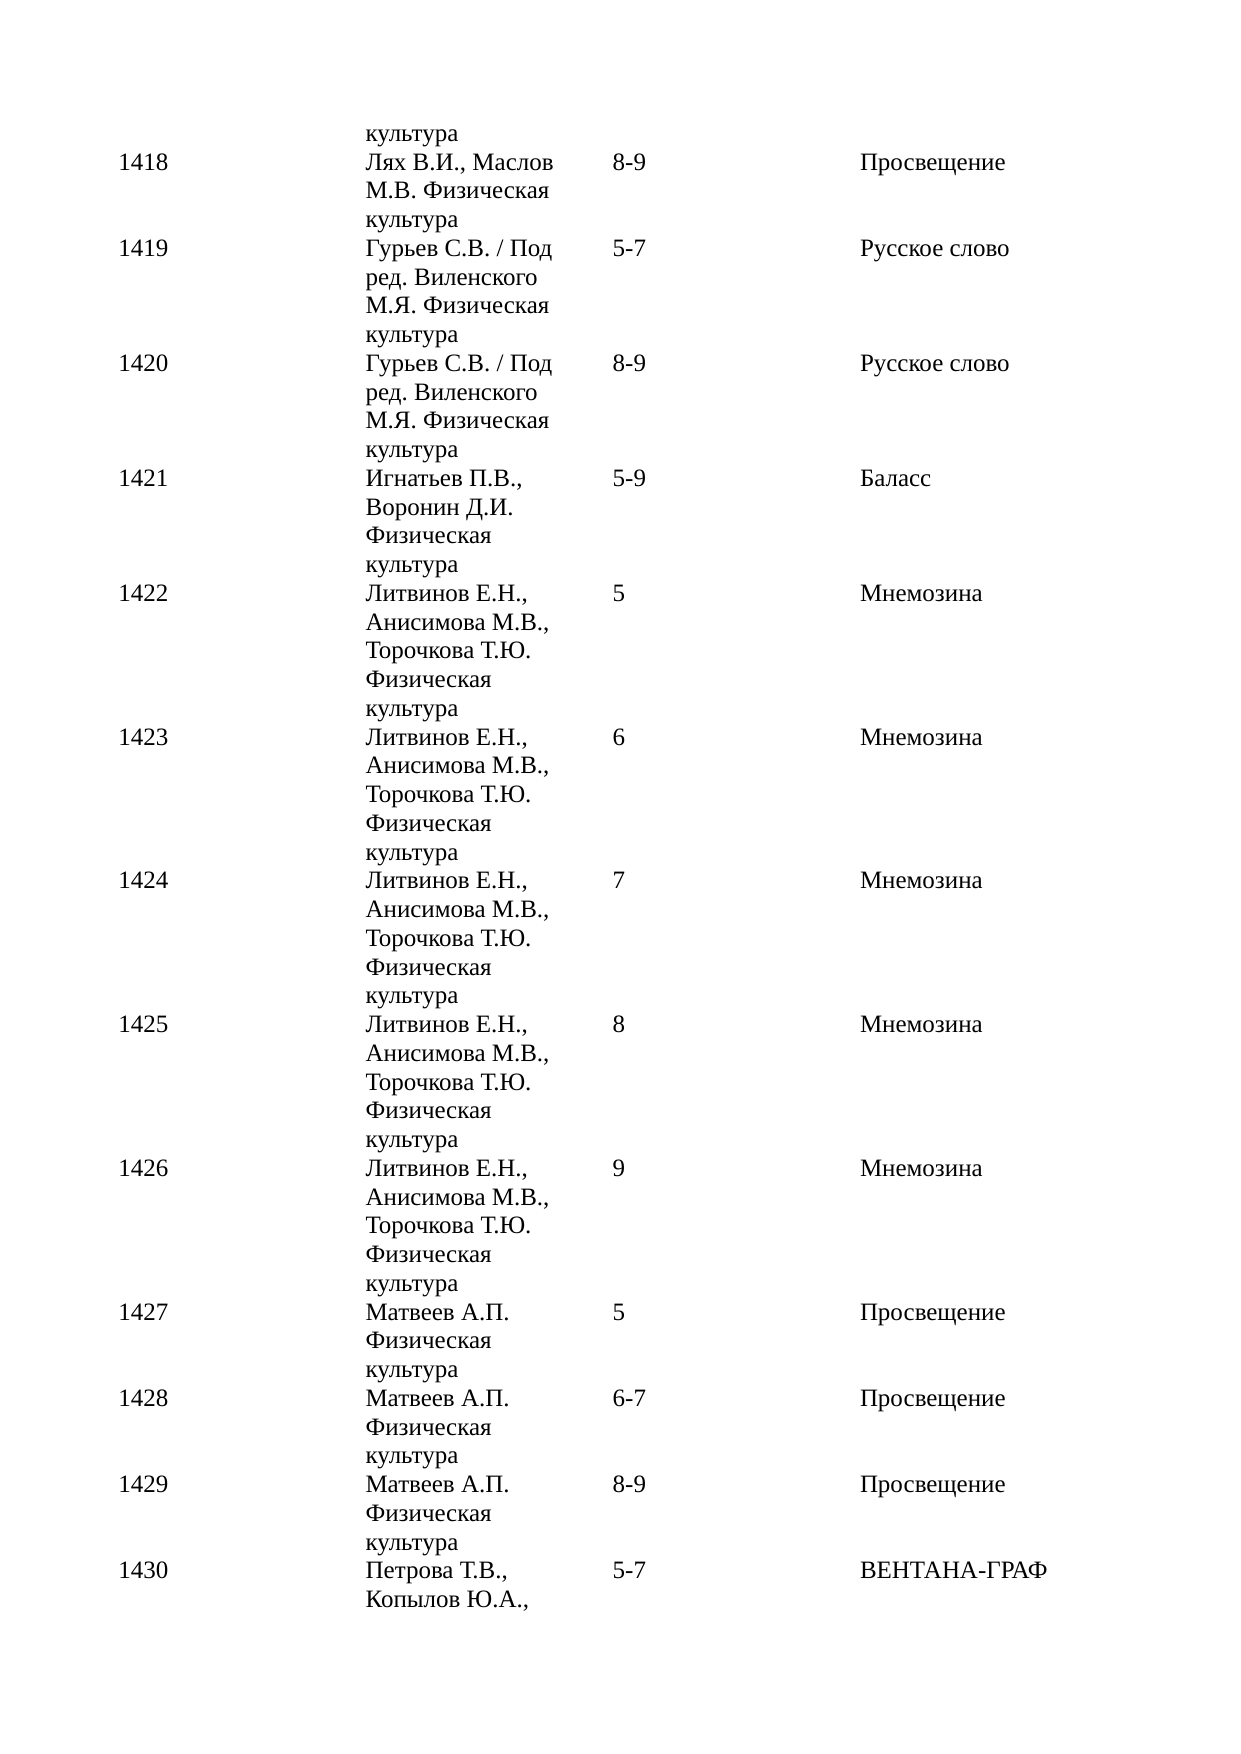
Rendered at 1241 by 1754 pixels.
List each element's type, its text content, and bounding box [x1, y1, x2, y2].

table_cell Гурьев С.В. / Под ред. Виленского М.Я. Физическая культура [354, 233, 601, 348]
table_cell Баласс [849, 463, 1096, 578]
table_cell 5-7 [601, 1556, 848, 1616]
table_cell Матвеев А.П. Физическая культура [354, 1383, 601, 1469]
table_cell Мнемозина [849, 1009, 1096, 1153]
table_cell ВЕНТАНА-ГРАФ [849, 1556, 1096, 1616]
table_cell 1424 [107, 866, 354, 1009]
table_cell Литвинов Е.Н., Анисимова М.В., Торочкова Т.Ю. Физическая культура [354, 1009, 601, 1153]
table_cell Мнемозина [849, 866, 1096, 1009]
table_cell 1418 [107, 147, 354, 233]
table_cell Литвинов Е.Н., Анисимова М.В., Торочкова Т.Ю. Физическая культура [354, 578, 601, 722]
table_cell Гурьев С.В. / Под ред. Виленского М.Я. Физическая культура [354, 348, 601, 463]
table_cell 5-7 [601, 233, 848, 348]
table_cell 1421 [107, 463, 354, 578]
table_cell Литвинов Е.Н., Анисимова М.В., Торочкова Т.Ю. Физическая культура [354, 866, 601, 1009]
table_header [601, 118, 848, 147]
table_cell 1422 [107, 578, 354, 722]
table_cell Литвинов Е.Н., Анисимова М.В., Торочкова Т.Ю. Физическая культура [354, 1153, 601, 1297]
table_cell 1429 [107, 1469, 354, 1556]
table_cell 8-9 [601, 1469, 848, 1556]
table_cell Просвещение [849, 1297, 1096, 1383]
table_cell 6-7 [601, 1383, 848, 1469]
table_header [849, 118, 1096, 147]
table_cell 9 [601, 1153, 848, 1297]
table_cell Игнатьев П.В., Воронин Д.И. Физическая культура [354, 463, 601, 578]
table_cell 1420 [107, 348, 354, 463]
table_cell Просвещение [849, 1383, 1096, 1469]
table_cell 1430 [107, 1556, 354, 1616]
table_cell 5 [601, 1297, 848, 1383]
table_cell 8-9 [601, 348, 848, 463]
table_cell 1428 [107, 1383, 354, 1469]
table_cell Мнемозина [849, 578, 1096, 722]
table_cell 1423 [107, 722, 354, 866]
table_cell Литвинов Е.Н., Анисимова М.В., Торочкова Т.Ю. Физическая культура [354, 722, 601, 866]
table_cell Мнемозина [849, 1153, 1096, 1297]
table_cell Просвещение [849, 147, 1096, 233]
table_cell Просвещение [849, 1469, 1096, 1556]
table_cell Русское слово [849, 348, 1096, 463]
table_cell Петрова Т.В., Копылов Ю.А., [354, 1556, 601, 1616]
table_cell 8-9 [601, 147, 848, 233]
table_header [107, 118, 354, 147]
table_cell 5-9 [601, 463, 848, 578]
table_cell 6 [601, 722, 848, 866]
table_cell 5 [601, 578, 848, 722]
table_cell 1425 [107, 1009, 354, 1153]
table_cell 1426 [107, 1153, 354, 1297]
table_cell Матвеев А.П. Физическая культура [354, 1469, 601, 1556]
table_cell 1419 [107, 233, 354, 348]
table_cell Русское слово [849, 233, 1096, 348]
table_cell 7 [601, 866, 848, 1009]
table_cell 1427 [107, 1297, 354, 1383]
table_cell Матвеев А.П. Физическая культура [354, 1297, 601, 1383]
table_cell Мнемозина [849, 722, 1096, 866]
table_cell Лях В.И., Маслов М.В. Физическая культура [354, 147, 601, 233]
table_cell 8 [601, 1009, 848, 1153]
table_header культура [354, 118, 601, 147]
